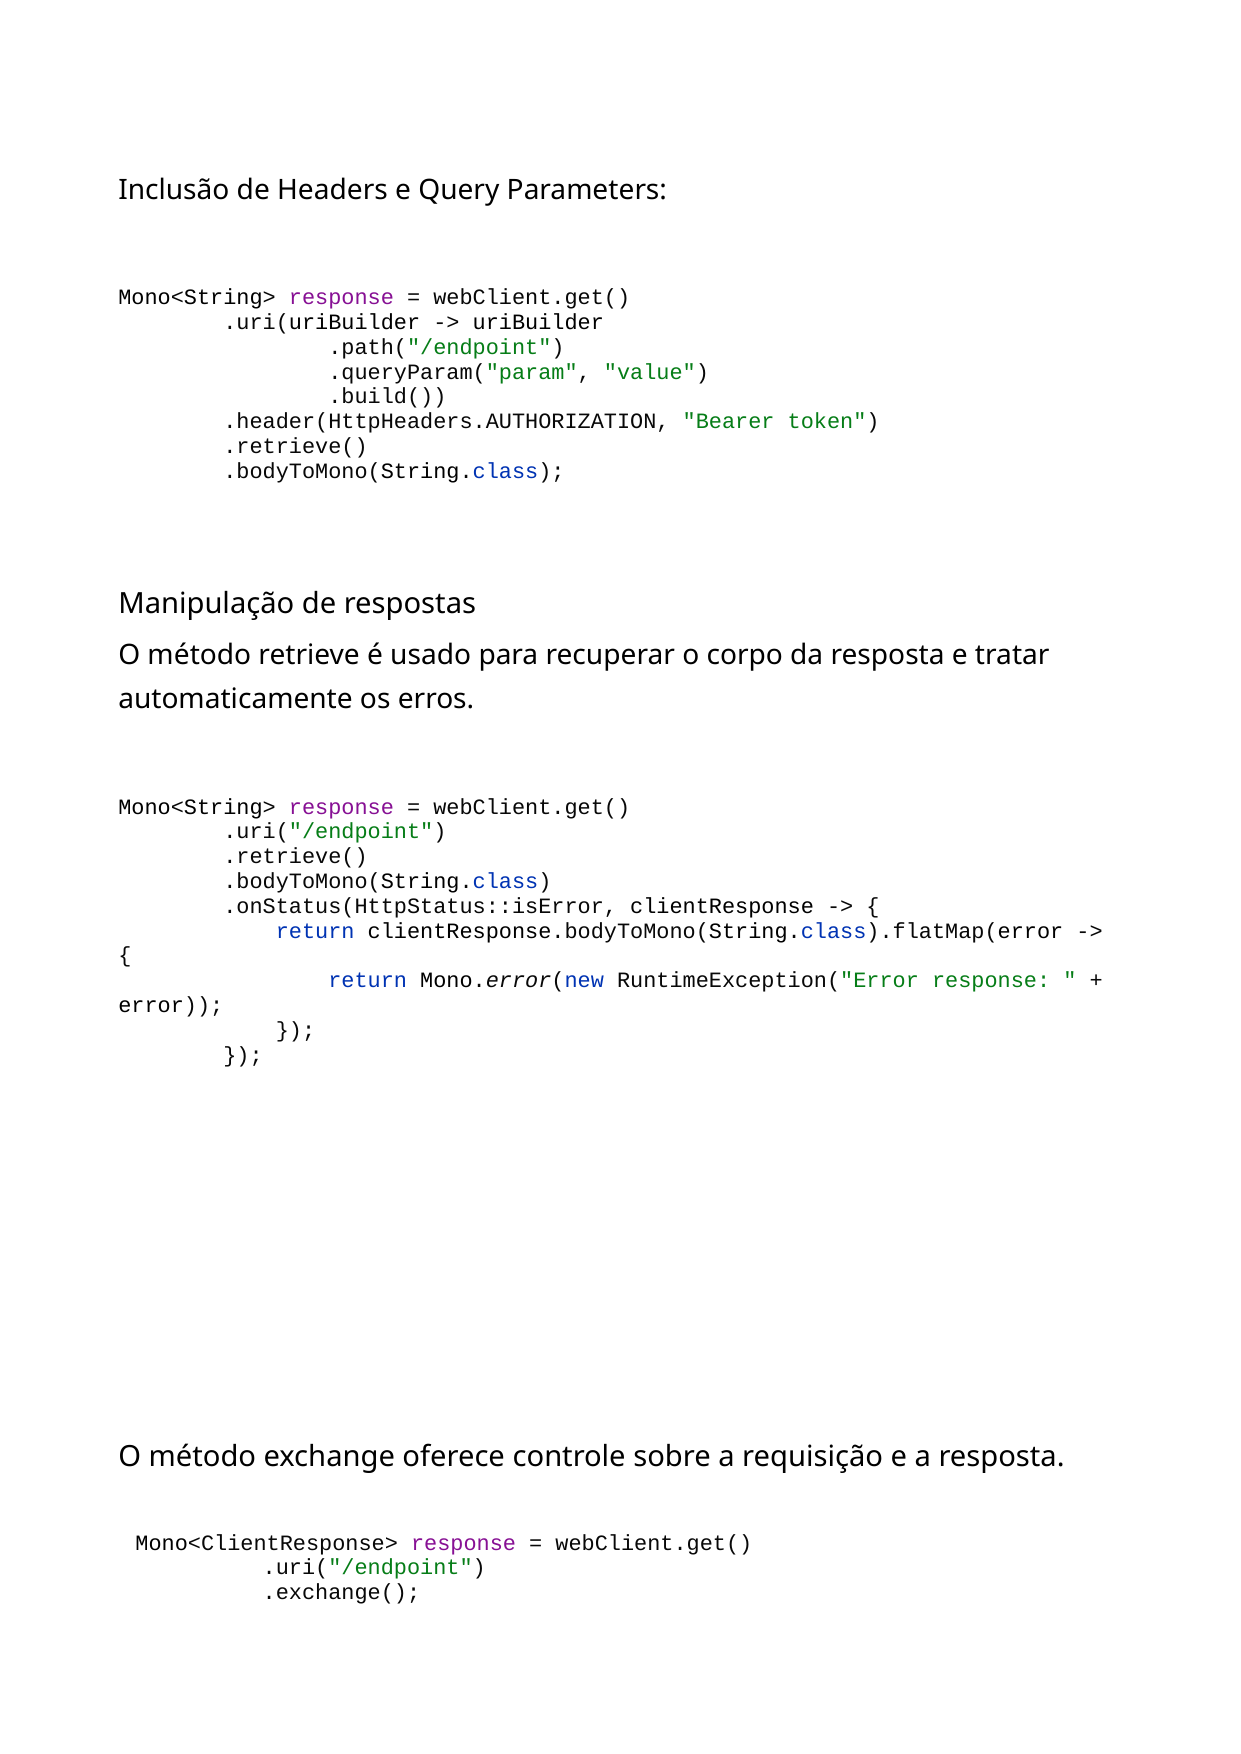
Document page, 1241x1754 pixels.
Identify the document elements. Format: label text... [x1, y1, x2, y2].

subtitle Manipulação de respostas [118, 582, 1122, 622]
text O método retrieve é usado para recuperar o corpo da resposta e tratar automaticamente os erros. [118, 634, 1122, 717]
text Mono<String> response = webClient.get() .uri("/endpoint") .retrieve() .bodyToMono(String.class) .onStatus(HttpStatus::isError, clientResponse -> { return clientResponse.bodyToMono(String.class).flatMap(error -> { return Mono.error(new RuntimeException("Error response: " + error)); }); }); [118, 796, 1122, 1068]
text O método exchange oferece controle sobre a requisição e a resposta. [118, 1436, 1122, 1475]
text Mono<ClientResponse> response = webClient.get() .uri("/endpoint") .exchange(); [118, 1526, 1122, 1606]
text Mono<String> response = webClient.get() .uri(uriBuilder -> uriBuilder .path("/endpoint") .queryParam("param", "value") .build()) .header(HttpHeaders.AUTHORIZATION, "Bearer token") .retrieve() .bodyToMono(String.class); [118, 286, 1122, 523]
text Inclusão de Headers e Query Parameters: [118, 169, 1122, 207]
